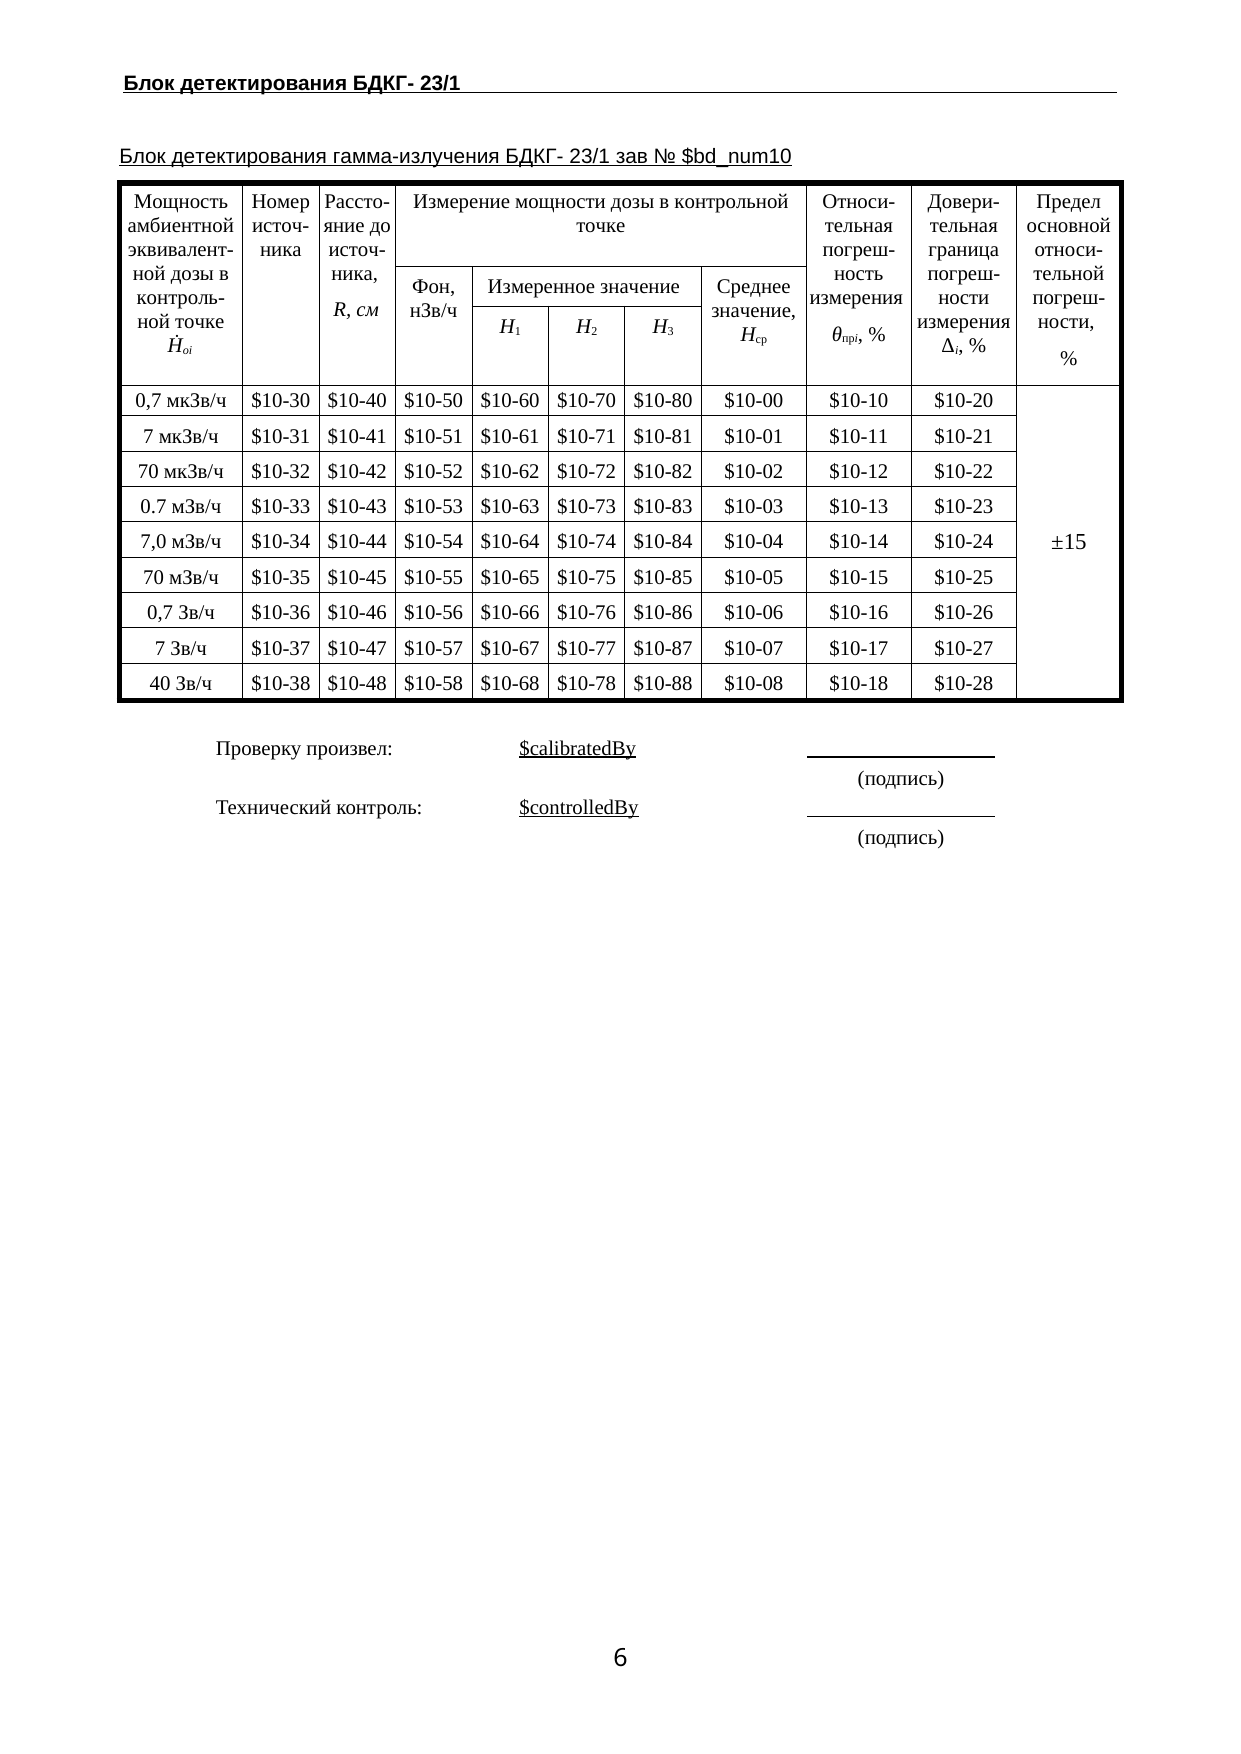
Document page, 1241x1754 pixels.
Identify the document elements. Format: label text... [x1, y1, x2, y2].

table_cell $10-14 [807, 522, 911, 557]
table_cell $10-52 [396, 452, 472, 486]
table_cell $10-65 [473, 558, 548, 592]
table_cell Измерение мощности дозы в контрольной точке [396, 186, 806, 266]
table_cell $10-72 [549, 452, 624, 486]
table_cell $10-53 [396, 487, 472, 521]
table_cell $10-04 [702, 522, 806, 557]
table_cell Технический контроль: [210, 790, 513, 825]
table_cell Номер источ-ника [243, 186, 319, 385]
table_cell (подпись) [771, 825, 1030, 849]
table_cell Предел основной относи-тельной погреш-ности, % [1017, 186, 1119, 385]
table_cell $10-62 [473, 452, 548, 486]
table_cell $10-86 [625, 593, 701, 627]
table_cell Рассто-яние до источ-ника, R, см [320, 186, 395, 385]
table_cell H3 [625, 307, 701, 385]
table_cell 40 Зв/ч [122, 664, 242, 698]
table_cell $10-24 [912, 522, 1016, 557]
table_cell $10-07 [702, 628, 806, 662]
table_cell $10-13 [807, 487, 911, 521]
table_cell [514, 825, 771, 849]
table_cell [210, 825, 513, 849]
table_cell $10-71 [549, 416, 624, 451]
table_cell $10-32 [243, 452, 319, 486]
table_cell $10-55 [396, 558, 472, 592]
table_cell $10-18 [807, 664, 911, 698]
table_cell H2 [549, 307, 624, 385]
table_cell $10-15 [807, 558, 911, 592]
table_cell $10-76 [549, 593, 624, 627]
table_cell Мощность амбиентной эквивалент-ной дозы в контроль-ной точке Ḣoi [122, 186, 242, 385]
table_cell $10-88 [625, 664, 701, 698]
table_cell Среднее значение, Hср [702, 267, 806, 385]
table_cell Измеренное значение [473, 267, 701, 306]
table_cell $10-58 [396, 664, 472, 698]
table_cell $10-56 [396, 593, 472, 627]
table_cell $10-57 [396, 628, 472, 662]
table_cell $10-23 [912, 487, 1016, 521]
table_cell Довери-тельная граница погреш-ности измерения Δi, % [912, 186, 1016, 385]
table_cell 0,7 мкЗв/ч [122, 386, 242, 415]
table_cell $10-42 [320, 452, 395, 486]
table_cell $10-77 [549, 628, 624, 662]
table_cell $10-60 [473, 386, 548, 415]
table_cell $10-17 [807, 628, 911, 662]
table_cell $10-08 [702, 664, 806, 698]
table_cell $10-26 [912, 593, 1016, 627]
table_cell $10-80 [625, 386, 701, 415]
table_cell Относи-тельная погреш-ность измерения θпрi, % [807, 186, 911, 385]
table_cell $10-22 [912, 452, 1016, 486]
table_cell $10-66 [473, 593, 548, 627]
table_cell $10-30 [243, 386, 319, 415]
table_cell $10-45 [320, 558, 395, 592]
table_cell [210, 765, 513, 789]
table_cell $10-67 [473, 628, 548, 662]
table_cell $controlledBy [514, 790, 771, 825]
table_cell $10-74 [549, 522, 624, 557]
table_cell $10-63 [473, 487, 548, 521]
table_cell $10-36 [243, 593, 319, 627]
table_header Блок детектирования гамма-излучения БДКГ- 23/1 зав № $bd_num10 [119, 131, 1121, 180]
table_cell $10-34 [243, 522, 319, 557]
table_cell $10-12 [807, 452, 911, 486]
table_cell 0.7 мЗв/ч [122, 487, 242, 521]
table_cell $10-47 [320, 628, 395, 662]
table_cell $10-41 [320, 416, 395, 451]
table_cell $10-35 [243, 558, 319, 592]
table_cell $10-81 [625, 416, 701, 451]
table_cell $10-73 [549, 487, 624, 521]
table_cell 70 мкЗв/ч [122, 452, 242, 486]
table_cell $10-06 [702, 593, 806, 627]
table_cell 0,7 Зв/ч [122, 593, 242, 627]
table_cell $10-83 [625, 487, 701, 521]
table_cell $10-54 [396, 522, 472, 557]
table_cell 7,0 мЗв/ч [122, 522, 242, 557]
table_cell $10-64 [473, 522, 548, 557]
table_cell ±15 [1017, 386, 1119, 698]
table_cell $10-33 [243, 487, 319, 521]
table_header Проверку произвел: [210, 730, 513, 765]
table_cell 7 Зв/ч [122, 628, 242, 662]
table_cell $10-61 [473, 416, 548, 451]
table_cell $10-31 [243, 416, 319, 451]
table_cell $10-05 [702, 558, 806, 592]
table_cell $10-44 [320, 522, 395, 557]
table_cell 7 мкЗв/ч [122, 416, 242, 451]
table_cell $10-85 [625, 558, 701, 592]
table_header $calibratedBy [514, 730, 771, 765]
table_cell $10-48 [320, 664, 395, 698]
table_cell $10-27 [912, 628, 1016, 662]
table_cell $10-10 [807, 386, 911, 415]
table_cell $10-50 [396, 386, 472, 415]
table_cell $10-68 [473, 664, 548, 698]
table_cell $10-16 [807, 593, 911, 627]
table_cell $10-20 [912, 386, 1016, 415]
table_header [771, 730, 1030, 765]
table_cell $10-02 [702, 452, 806, 486]
table_cell $10-51 [396, 416, 472, 451]
table_cell [771, 790, 1030, 825]
table_cell $10-70 [549, 386, 624, 415]
table_cell $10-28 [912, 664, 1016, 698]
table_cell 70 мЗв/ч [122, 558, 242, 592]
table_cell Фон, нЗв/ч [396, 267, 472, 385]
table_cell $10-46 [320, 593, 395, 627]
table_cell $10-82 [625, 452, 701, 486]
table_cell $10-21 [912, 416, 1016, 451]
table_cell $10-00 [702, 386, 806, 415]
table_cell $10-78 [549, 664, 624, 698]
table_cell $10-84 [625, 522, 701, 557]
table_cell $10-37 [243, 628, 319, 662]
table_cell $10-03 [702, 487, 806, 521]
table_cell $10-40 [320, 386, 395, 415]
table_cell [514, 765, 771, 789]
table_cell $10-43 [320, 487, 395, 521]
table_cell $10-38 [243, 664, 319, 698]
table_cell $10-01 [702, 416, 806, 451]
table_cell $10-25 [912, 558, 1016, 592]
table_cell $10-11 [807, 416, 911, 451]
table_cell $10-87 [625, 628, 701, 662]
table_cell H1 [473, 307, 548, 385]
table_cell (подпись) [771, 765, 1030, 789]
table_cell $10-75 [549, 558, 624, 592]
